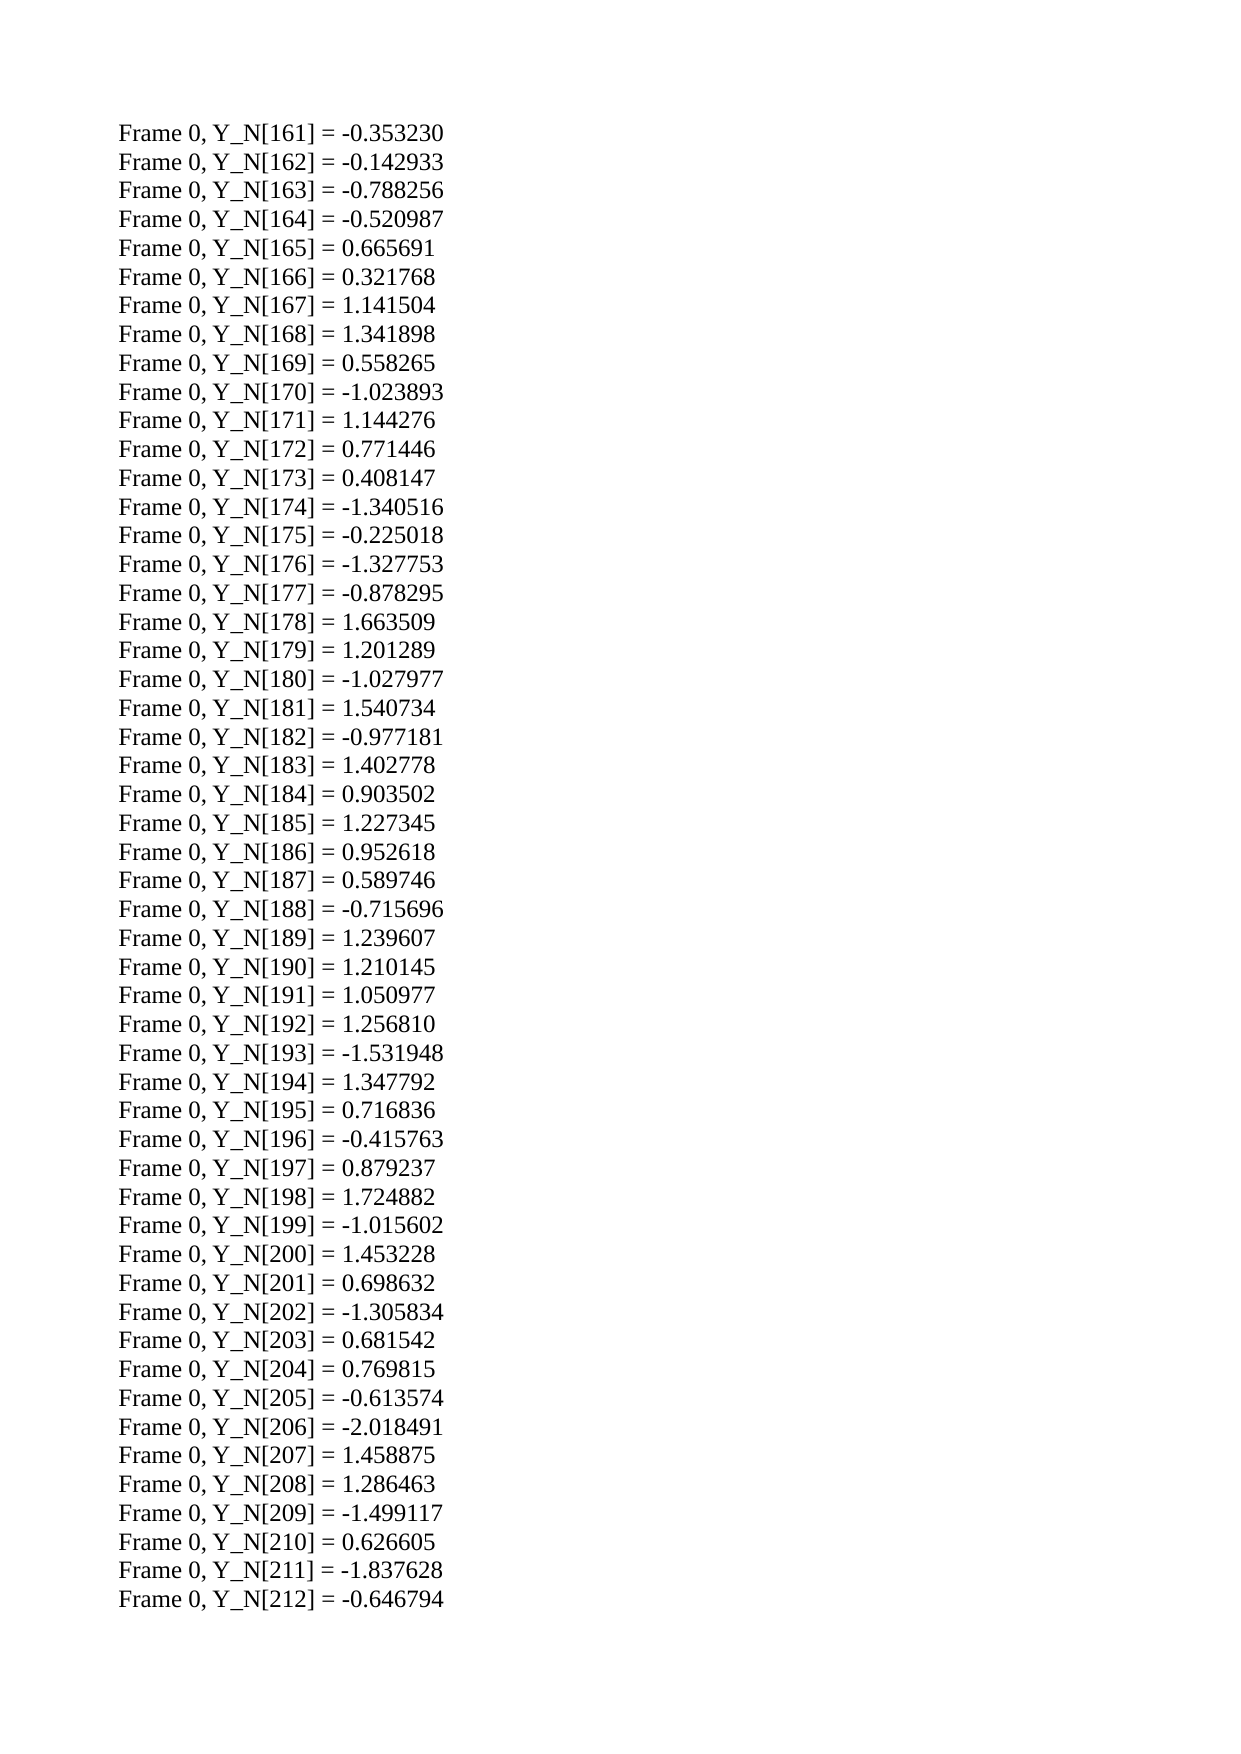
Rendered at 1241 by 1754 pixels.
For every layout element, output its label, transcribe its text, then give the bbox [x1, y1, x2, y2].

text Frame 0, Y_N[200] = 1.453228 [118, 1239, 1122, 1268]
text Frame 0, Y_N[161] = -0.353230 [118, 118, 1122, 147]
text Frame 0, Y_N[199] = -1.015602 [118, 1211, 1122, 1239]
text Frame 0, Y_N[189] = 1.239607 [118, 923, 1122, 952]
text Frame 0, Y_N[171] = 1.144276 [118, 406, 1122, 434]
text Frame 0, Y_N[185] = 1.227345 [118, 808, 1122, 837]
text Frame 0, Y_N[192] = 1.256810 [118, 1009, 1122, 1038]
text Frame 0, Y_N[207] = 1.458875 [118, 1441, 1122, 1469]
text Frame 0, Y_N[196] = -0.415763 [118, 1124, 1122, 1153]
text Frame 0, Y_N[177] = -0.878295 [118, 578, 1122, 607]
text Frame 0, Y_N[169] = 0.558265 [118, 348, 1122, 377]
text Frame 0, Y_N[162] = -0.142933 [118, 147, 1122, 176]
text Frame 0, Y_N[201] = 0.698632 [118, 1268, 1122, 1297]
text Frame 0, Y_N[191] = 1.050977 [118, 981, 1122, 1009]
text Frame 0, Y_N[168] = 1.341898 [118, 319, 1122, 348]
text Frame 0, Y_N[170] = -1.023893 [118, 377, 1122, 406]
text Frame 0, Y_N[195] = 0.716836 [118, 1096, 1122, 1124]
text Frame 0, Y_N[209] = -1.499117 [118, 1498, 1122, 1527]
text Frame 0, Y_N[198] = 1.724882 [118, 1182, 1122, 1211]
text Frame 0, Y_N[183] = 1.402778 [118, 751, 1122, 779]
text Frame 0, Y_N[187] = 0.589746 [118, 866, 1122, 894]
text Frame 0, Y_N[184] = 0.903502 [118, 779, 1122, 808]
text Frame 0, Y_N[178] = 1.663509 [118, 607, 1122, 636]
text Frame 0, Y_N[182] = -0.977181 [118, 722, 1122, 751]
text Frame 0, Y_N[193] = -1.531948 [118, 1038, 1122, 1067]
text Frame 0, Y_N[167] = 1.141504 [118, 291, 1122, 319]
text Frame 0, Y_N[212] = -0.646794 [118, 1584, 1122, 1613]
text Frame 0, Y_N[208] = 1.286463 [118, 1469, 1122, 1498]
text Frame 0, Y_N[172] = 0.771446 [118, 434, 1122, 463]
text Frame 0, Y_N[203] = 0.681542 [118, 1326, 1122, 1354]
text Frame 0, Y_N[165] = 0.665691 [118, 233, 1122, 262]
text Frame 0, Y_N[174] = -1.340516 [118, 492, 1122, 521]
text Frame 0, Y_N[175] = -0.225018 [118, 521, 1122, 549]
text Frame 0, Y_N[166] = 0.321768 [118, 262, 1122, 291]
text Frame 0, Y_N[163] = -0.788256 [118, 176, 1122, 204]
text Frame 0, Y_N[202] = -1.305834 [118, 1297, 1122, 1326]
text Frame 0, Y_N[164] = -0.520987 [118, 204, 1122, 233]
text Frame 0, Y_N[181] = 1.540734 [118, 693, 1122, 722]
text Frame 0, Y_N[188] = -0.715696 [118, 894, 1122, 923]
text Frame 0, Y_N[190] = 1.210145 [118, 952, 1122, 981]
text Frame 0, Y_N[210] = 0.626605 [118, 1527, 1122, 1556]
text Frame 0, Y_N[194] = 1.347792 [118, 1067, 1122, 1096]
text Frame 0, Y_N[204] = 0.769815 [118, 1354, 1122, 1383]
text Frame 0, Y_N[205] = -0.613574 [118, 1383, 1122, 1412]
text Frame 0, Y_N[186] = 0.952618 [118, 837, 1122, 866]
text Frame 0, Y_N[180] = -1.027977 [118, 664, 1122, 693]
text Frame 0, Y_N[173] = 0.408147 [118, 463, 1122, 492]
text Frame 0, Y_N[197] = 0.879237 [118, 1153, 1122, 1182]
text Frame 0, Y_N[211] = -1.837628 [118, 1556, 1122, 1584]
text Frame 0, Y_N[179] = 1.201289 [118, 636, 1122, 664]
text Frame 0, Y_N[176] = -1.327753 [118, 549, 1122, 578]
text Frame 0, Y_N[206] = -2.018491 [118, 1412, 1122, 1441]
